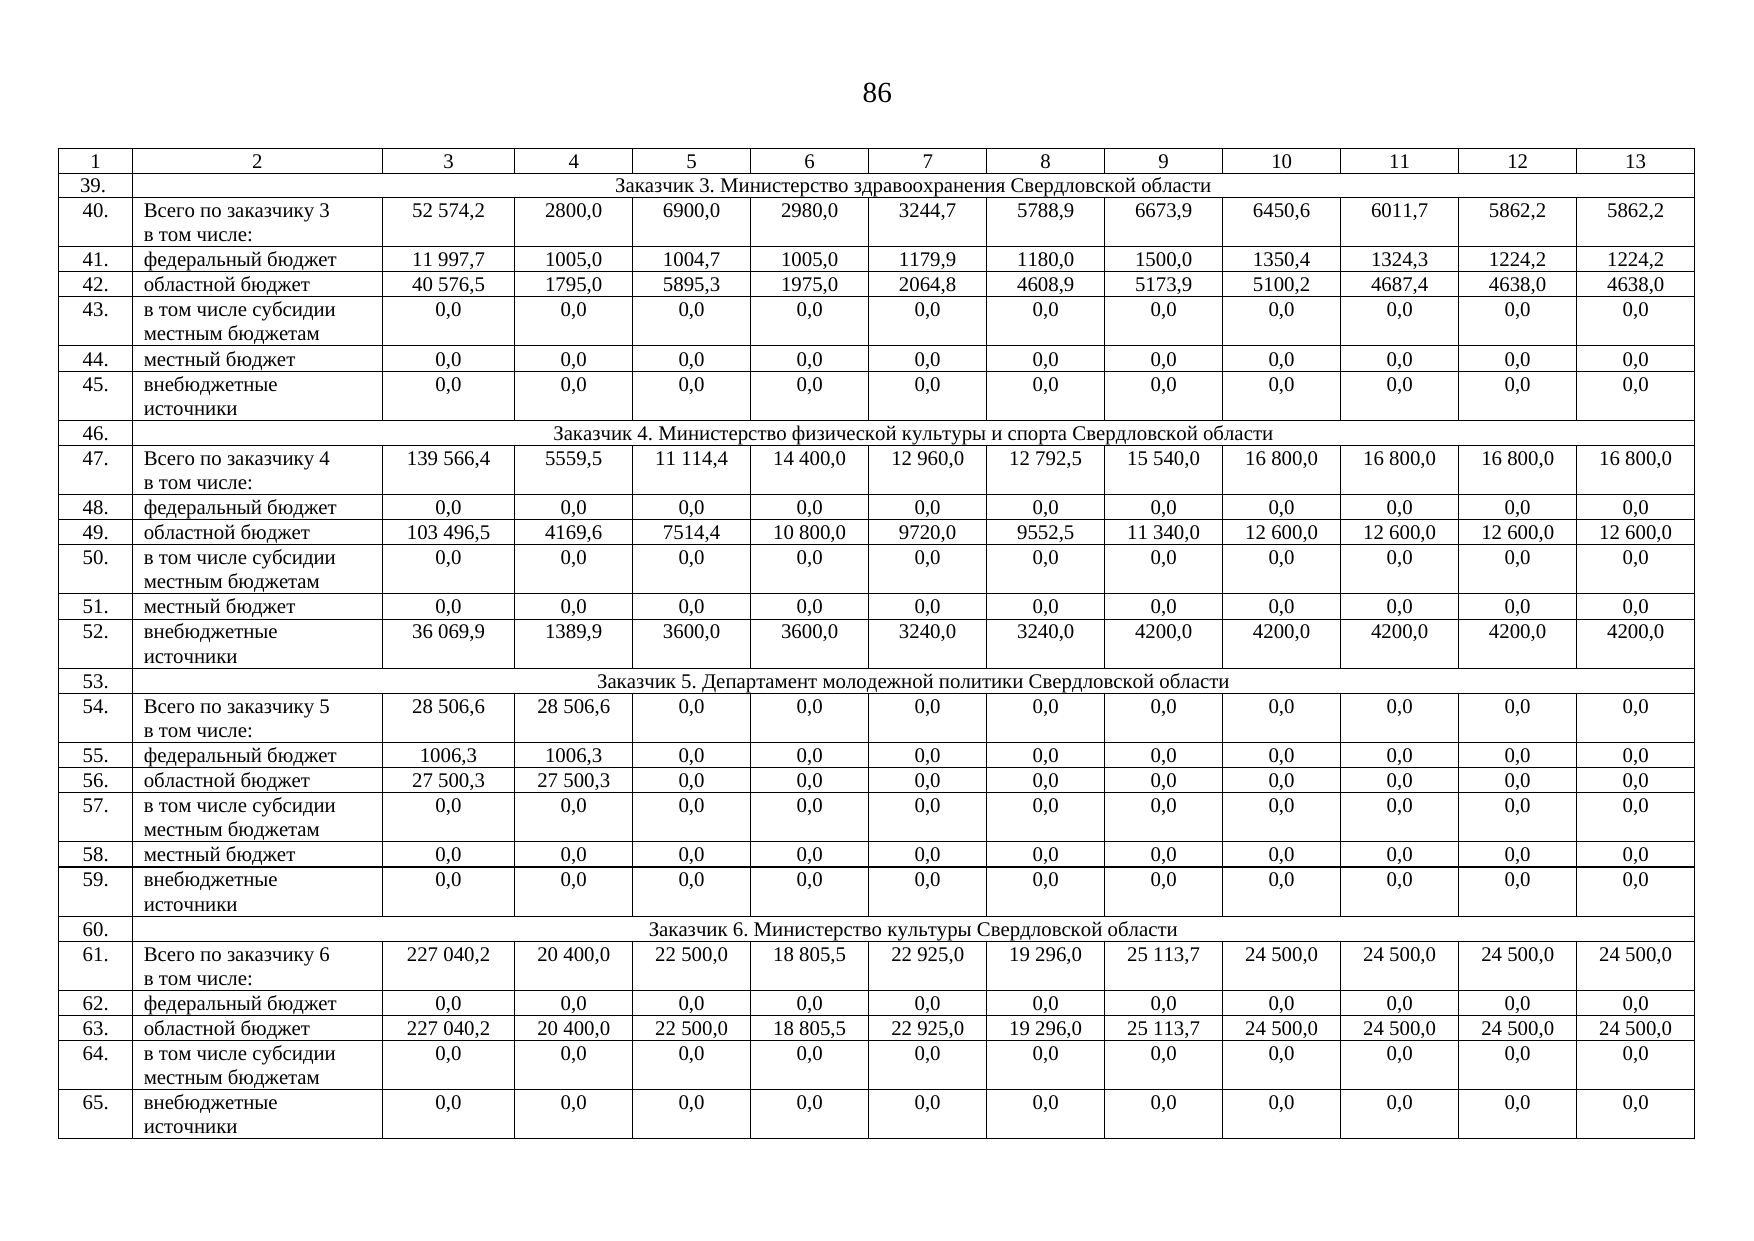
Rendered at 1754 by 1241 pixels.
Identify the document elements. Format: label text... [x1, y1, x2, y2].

table_cell 0,0 [515, 372, 632, 420]
table_cell 0,0 [869, 743, 986, 767]
table_cell федеральный бюджет [133, 247, 382, 271]
table_cell 59. [59, 868, 132, 916]
table_cell 0,0 [515, 545, 632, 593]
table_cell 0,0 [1105, 495, 1222, 519]
table_cell внебюджетные источники [133, 868, 382, 916]
table_header 11 [1341, 149, 1458, 173]
table_cell 1004,7 [633, 247, 750, 271]
table_cell 0,0 [751, 594, 868, 618]
table_cell 0,0 [1459, 495, 1576, 519]
table_cell 0,0 [1223, 495, 1340, 519]
table_cell 0,0 [751, 793, 868, 841]
table_cell [1484, 1139, 1602, 1163]
table_cell 0,0 [1577, 842, 1694, 866]
table_cell 0,0 [383, 297, 514, 345]
table_cell 0,0 [633, 793, 750, 841]
table_cell [132, 1139, 382, 1163]
table_cell 52. [59, 620, 132, 668]
table_cell 1324,3 [1341, 247, 1458, 271]
table_cell 4687,4 [1341, 272, 1458, 296]
table_cell 0,0 [987, 743, 1104, 767]
table_cell 0,0 [515, 495, 632, 519]
table_cell 0,0 [1341, 991, 1458, 1015]
table_cell 1350,4 [1223, 247, 1340, 271]
table_cell 0,0 [633, 545, 750, 593]
table_cell 0,0 [1341, 594, 1458, 618]
table_cell 0,0 [1223, 868, 1340, 916]
table_cell 4200,0 [1105, 620, 1222, 668]
table_cell 14 400,0 [751, 446, 868, 494]
table_header 1 [59, 149, 132, 173]
table_cell 41. [59, 247, 132, 271]
table_cell 12 600,0 [1459, 520, 1576, 544]
table_cell Заказчик 5. Департамент молодежной политики Свердловской области [133, 669, 1694, 693]
table_cell 4638,0 [1459, 272, 1576, 296]
table_cell 12 792,5 [987, 446, 1104, 494]
table_cell 0,0 [751, 495, 868, 519]
table_cell 0,0 [1459, 1041, 1576, 1089]
table_cell [1249, 1139, 1367, 1163]
table_cell 9552,5 [987, 520, 1104, 544]
table_cell 1224,2 [1577, 247, 1694, 271]
table_cell внебюджетные источники [133, 1090, 382, 1138]
table_cell 4200,0 [1223, 620, 1340, 668]
table_cell 0,0 [987, 1041, 1104, 1089]
table_cell 24 500,0 [1341, 942, 1458, 990]
table_cell [382, 1139, 514, 1163]
table_cell 20 400,0 [515, 1016, 632, 1040]
table_cell областной бюджет [133, 272, 382, 296]
table_header 8 [987, 149, 1104, 173]
table_cell 0,0 [1105, 594, 1222, 618]
table_cell 0,0 [869, 868, 986, 916]
table_cell 24 500,0 [1223, 1016, 1340, 1040]
table_cell 0,0 [633, 1041, 750, 1089]
table_cell 0,0 [1459, 793, 1576, 841]
table_cell 0,0 [869, 297, 986, 345]
table_cell 0,0 [987, 768, 1104, 792]
table_cell 0,0 [987, 594, 1104, 618]
table_cell 0,0 [751, 1090, 868, 1138]
table_cell 0,0 [383, 495, 514, 519]
table_cell 0,0 [1459, 694, 1576, 742]
table_cell 15 540,0 [1105, 446, 1222, 494]
table_cell 0,0 [633, 495, 750, 519]
table_cell 4638,0 [1577, 272, 1694, 296]
table_cell 24 500,0 [1459, 942, 1576, 990]
table_cell 227 040,2 [383, 942, 514, 990]
table_cell 56. [59, 768, 132, 792]
table_cell 25 113,7 [1105, 1016, 1222, 1040]
table_cell [999, 1139, 1132, 1163]
table_cell 25 113,7 [1105, 942, 1222, 990]
table_cell 0,0 [1341, 842, 1458, 866]
table_cell 0,0 [1459, 594, 1576, 618]
table_header 9 [1105, 149, 1222, 173]
table_cell 0,0 [1341, 495, 1458, 519]
table_cell 0,0 [515, 1090, 632, 1138]
table_cell в том числе субсидии местным бюджетам [133, 793, 382, 841]
table_cell 0,0 [515, 991, 632, 1015]
table_cell 0,0 [383, 372, 514, 420]
table_cell 5862,2 [1577, 198, 1694, 246]
table_cell 0,0 [1459, 372, 1576, 420]
table_cell 5173,9 [1105, 272, 1222, 296]
table_cell 5788,9 [987, 198, 1104, 246]
table_cell 0,0 [515, 868, 632, 916]
table_cell 0,0 [1577, 694, 1694, 742]
table_cell 0,0 [869, 793, 986, 841]
table_cell [633, 1139, 764, 1163]
table_cell 16 800,0 [1223, 446, 1340, 494]
table_cell 0,0 [633, 991, 750, 1015]
table_cell Заказчик 4. Министерство физической культуры и спорта Свердловской области [133, 421, 1694, 445]
table_header 5 [633, 149, 750, 173]
table_cell 0,0 [1105, 1041, 1222, 1089]
table_cell 0,0 [751, 545, 868, 593]
table_cell 65. [59, 1090, 132, 1138]
table_cell 19 296,0 [987, 1016, 1104, 1040]
table_cell Заказчик 6. Министерство культуры Свердловской области [133, 917, 1694, 941]
table_cell 20 400,0 [515, 942, 632, 990]
table_cell 40 576,5 [383, 272, 514, 296]
table_cell 0,0 [1105, 768, 1222, 792]
table_cell 0,0 [751, 1041, 868, 1089]
table_cell 0,0 [869, 372, 986, 420]
table_cell 0,0 [987, 793, 1104, 841]
table_cell 49. [59, 520, 132, 544]
table_cell 0,0 [869, 495, 986, 519]
table_header 4 [515, 149, 632, 173]
table_cell 0,0 [1223, 743, 1340, 767]
table_cell 0,0 [869, 842, 986, 866]
table_cell 5559,5 [515, 446, 632, 494]
table_cell Всего по заказчику 3 в том числе: [133, 198, 382, 246]
table_header 6 [751, 149, 868, 173]
table_cell 0,0 [633, 768, 750, 792]
table_cell федеральный бюджет [133, 991, 382, 1015]
table_cell 16 800,0 [1577, 446, 1694, 494]
table_cell 1224,2 [1459, 247, 1576, 271]
table_cell 0,0 [1341, 372, 1458, 420]
table_cell 5895,3 [633, 272, 750, 296]
table_cell в том числе субсидии местным бюджетам [133, 297, 382, 345]
table_cell 0,0 [1577, 743, 1694, 767]
table_cell 0,0 [1223, 1041, 1340, 1089]
table_cell федеральный бюджет [133, 743, 382, 767]
table_cell 1180,0 [987, 247, 1104, 271]
table_cell 24 500,0 [1223, 942, 1340, 990]
table_cell 0,0 [633, 842, 750, 866]
table_cell 2800,0 [515, 198, 632, 246]
table_cell областной бюджет [133, 520, 382, 544]
table_cell 3240,0 [869, 620, 986, 668]
table_cell 0,0 [1105, 346, 1222, 371]
table_cell 1005,0 [515, 247, 632, 271]
table_cell 4200,0 [1459, 620, 1576, 668]
table_cell 0,0 [1223, 1090, 1340, 1138]
table_cell 0,0 [383, 594, 514, 618]
table_cell 1179,9 [869, 247, 986, 271]
table_cell 0,0 [869, 545, 986, 593]
table_cell 0,0 [869, 991, 986, 1015]
table_cell 0,0 [515, 1041, 632, 1089]
table_cell 0,0 [1577, 346, 1694, 371]
table_cell 0,0 [1459, 768, 1576, 792]
table_cell 3600,0 [633, 620, 750, 668]
table_cell 44. [59, 346, 132, 371]
table_cell 60. [59, 917, 132, 941]
table_cell 12 960,0 [869, 446, 986, 494]
table_cell 0,0 [1577, 372, 1694, 420]
table_cell 0,0 [633, 297, 750, 345]
table_cell 0,0 [383, 868, 514, 916]
table_cell 6011,7 [1341, 198, 1458, 246]
table_cell 0,0 [869, 1041, 986, 1089]
table_cell 0,0 [1223, 842, 1340, 866]
table_cell 6450,6 [1223, 198, 1340, 246]
table_cell 0,0 [383, 1090, 514, 1138]
table_cell 11 997,7 [383, 247, 514, 271]
table_cell 0,0 [751, 991, 868, 1015]
table_cell [514, 1139, 632, 1163]
table_cell федеральный бюджет [133, 495, 382, 519]
table_cell 1975,0 [751, 272, 868, 296]
table_cell 18 805,5 [751, 942, 868, 990]
table_cell [1367, 1139, 1484, 1163]
table_cell 0,0 [1577, 495, 1694, 519]
table_cell 0,0 [1105, 297, 1222, 345]
table_cell 1005,0 [751, 247, 868, 271]
table_cell 0,0 [1341, 694, 1458, 742]
table_cell 0,0 [1577, 1090, 1694, 1138]
table_cell 0,0 [633, 372, 750, 420]
table_cell 27 500,3 [383, 768, 514, 792]
table_cell 0,0 [1341, 297, 1458, 345]
table_cell [1602, 1139, 1694, 1163]
table_cell местный бюджет [133, 346, 382, 371]
table_cell 0,0 [383, 346, 514, 371]
table_cell 42. [59, 272, 132, 296]
table_cell 28 506,6 [515, 694, 632, 742]
table_cell 0,0 [987, 346, 1104, 371]
table_cell 3600,0 [751, 620, 868, 668]
table_cell в том числе субсидии местным бюджетам [133, 1041, 382, 1089]
table_cell 11 114,4 [633, 446, 750, 494]
table_cell областной бюджет [133, 1016, 382, 1040]
table_cell 0,0 [1341, 1041, 1458, 1089]
table_cell 0,0 [1223, 545, 1340, 593]
table_cell 0,0 [515, 594, 632, 618]
table_cell внебюджетные источники [133, 620, 382, 668]
table_cell 5862,2 [1459, 198, 1576, 246]
table_cell 0,0 [633, 1090, 750, 1138]
table_cell 0,0 [1105, 1090, 1222, 1138]
table_cell 0,0 [869, 346, 986, 371]
table_cell 0,0 [1577, 793, 1694, 841]
table_cell 0,0 [1105, 372, 1222, 420]
table_cell 0,0 [515, 842, 632, 866]
table_cell 0,0 [383, 842, 514, 866]
table_cell 11 340,0 [1105, 520, 1222, 544]
table_cell Заказчик 3. Министерство здравоохранения Свердловской области [133, 174, 1694, 197]
table_cell 0,0 [515, 793, 632, 841]
table_cell 0,0 [987, 991, 1104, 1015]
table_cell 48. [59, 495, 132, 519]
table_cell 63. [59, 1016, 132, 1040]
table_cell 12 600,0 [1577, 520, 1694, 544]
table_cell 4200,0 [1577, 620, 1694, 668]
table_cell 16 800,0 [1341, 446, 1458, 494]
table_cell 0,0 [869, 768, 986, 792]
table_cell 51. [59, 594, 132, 618]
table_cell 0,0 [1105, 842, 1222, 866]
table_header 7 [869, 149, 986, 173]
table_cell 0,0 [383, 1041, 514, 1089]
table_cell 3244,7 [869, 198, 986, 246]
table_header 13 [1577, 149, 1694, 173]
table_cell 22 925,0 [869, 1016, 986, 1040]
table_cell 0,0 [1223, 768, 1340, 792]
table_header 10 [1223, 149, 1340, 173]
table_cell 52 574,2 [383, 198, 514, 246]
table_cell 0,0 [633, 594, 750, 618]
table_cell 22 500,0 [633, 1016, 750, 1040]
table_cell 0,0 [1577, 991, 1694, 1015]
table_cell 0,0 [1105, 991, 1222, 1015]
table_cell 0,0 [869, 1090, 986, 1138]
table_cell [882, 1139, 999, 1163]
table_cell 58. [59, 842, 132, 866]
table_cell 0,0 [987, 372, 1104, 420]
table_cell 54. [59, 694, 132, 742]
table_cell 0,0 [1577, 545, 1694, 593]
table_cell 24 500,0 [1577, 1016, 1694, 1040]
table_cell Всего по заказчику 5 в том числе: [133, 694, 382, 742]
table_cell 2064,8 [869, 272, 986, 296]
table_cell 39. [59, 174, 132, 197]
table_cell 0,0 [1577, 594, 1694, 618]
table_cell 103 496,5 [383, 520, 514, 544]
table_cell 0,0 [751, 694, 868, 742]
table_cell 16 800,0 [1459, 446, 1576, 494]
table_cell 46. [59, 421, 132, 445]
table_cell 12 600,0 [1341, 520, 1458, 544]
table_cell 1389,9 [515, 620, 632, 668]
table_cell 0,0 [987, 1090, 1104, 1138]
table_cell 0,0 [633, 346, 750, 371]
table_cell 0,0 [383, 793, 514, 841]
table_cell 0,0 [1577, 297, 1694, 345]
table_cell Всего по заказчику 6 в том числе: [133, 942, 382, 990]
table_cell 4169,6 [515, 520, 632, 544]
table_cell 0,0 [1105, 743, 1222, 767]
table_cell 0,0 [1105, 868, 1222, 916]
table_cell 139 566,4 [383, 446, 514, 494]
table_cell 0,0 [987, 297, 1104, 345]
table_cell внебюджетные источники [133, 372, 382, 420]
table_cell 0,0 [751, 297, 868, 345]
table_cell 0,0 [1105, 545, 1222, 593]
table_cell 0,0 [1223, 694, 1340, 742]
table_cell 4608,9 [987, 272, 1104, 296]
table_cell 64. [59, 1041, 132, 1089]
table_cell 0,0 [751, 868, 868, 916]
table_cell 10 800,0 [751, 520, 868, 544]
table_cell 0,0 [1105, 694, 1222, 742]
table_cell 0,0 [1459, 842, 1576, 866]
table_cell 61. [59, 942, 132, 990]
table_cell в том числе субсидии местным бюджетам [133, 545, 382, 593]
table_cell [1132, 1139, 1249, 1163]
table_cell 6673,9 [1105, 198, 1222, 246]
table_cell 0,0 [987, 694, 1104, 742]
table_cell 0,0 [1341, 1090, 1458, 1138]
table_cell 1006,3 [383, 743, 514, 767]
table_cell 18 805,5 [751, 1016, 868, 1040]
table_cell 0,0 [1341, 793, 1458, 841]
table_cell 0,0 [1341, 868, 1458, 916]
table_header 12 [1459, 149, 1576, 173]
table_cell местный бюджет [133, 594, 382, 618]
table_cell [59, 1139, 132, 1163]
table_cell 55. [59, 743, 132, 767]
table_cell 0,0 [1459, 545, 1576, 593]
table_cell 0,0 [987, 842, 1104, 866]
table_cell 0,0 [1577, 868, 1694, 916]
table_cell 1500,0 [1105, 247, 1222, 271]
table_cell 0,0 [1341, 743, 1458, 767]
table_cell 5100,2 [1223, 272, 1340, 296]
table_cell 0,0 [869, 594, 986, 618]
table_cell 0,0 [987, 545, 1104, 593]
table_cell 43. [59, 297, 132, 345]
table_cell 19 296,0 [987, 942, 1104, 990]
table_cell 0,0 [1341, 768, 1458, 792]
table_cell 0,0 [869, 694, 986, 742]
table_cell 0,0 [515, 346, 632, 371]
table_cell 36 069,9 [383, 620, 514, 668]
table_cell 57. [59, 793, 132, 841]
table_cell 28 506,6 [383, 694, 514, 742]
table_cell 50. [59, 545, 132, 593]
table_cell 0,0 [1223, 372, 1340, 420]
table_cell 0,0 [751, 768, 868, 792]
table_cell [764, 1139, 882, 1163]
table_cell 0,0 [1223, 594, 1340, 618]
table_cell 2980,0 [751, 198, 868, 246]
table_cell 0,0 [633, 743, 750, 767]
table_cell 0,0 [383, 991, 514, 1015]
table_cell местный бюджет [133, 842, 382, 866]
table_cell 0,0 [515, 297, 632, 345]
table_cell 0,0 [751, 743, 868, 767]
table_cell 0,0 [1459, 1090, 1576, 1138]
table_cell 0,0 [1223, 297, 1340, 345]
table_cell 0,0 [751, 372, 868, 420]
table_cell 12 600,0 [1223, 520, 1340, 544]
table_cell 0,0 [1223, 793, 1340, 841]
table_cell 22 500,0 [633, 942, 750, 990]
table_cell 0,0 [987, 495, 1104, 519]
table_cell 9720,0 [869, 520, 986, 544]
table_cell 0,0 [1577, 768, 1694, 792]
table_cell Всего по заказчику 4 в том числе: [133, 446, 382, 494]
table_cell областной бюджет [133, 768, 382, 792]
table_cell 0,0 [1459, 991, 1576, 1015]
table_cell 0,0 [633, 868, 750, 916]
table_cell 53. [59, 669, 132, 693]
table_cell 0,0 [1341, 346, 1458, 371]
table_cell 24 500,0 [1577, 942, 1694, 990]
table_cell 0,0 [1223, 346, 1340, 371]
table_cell 1795,0 [515, 272, 632, 296]
table_header 2 [133, 149, 382, 173]
table_cell 0,0 [1459, 297, 1576, 345]
table_cell 45. [59, 372, 132, 420]
table_header 3 [383, 149, 514, 173]
table_cell 0,0 [751, 842, 868, 866]
table_cell 40. [59, 198, 132, 246]
table_cell 7514,4 [633, 520, 750, 544]
table_cell 6900,0 [633, 198, 750, 246]
table_cell 22 925,0 [869, 942, 986, 990]
table_cell 0,0 [1459, 346, 1576, 371]
table_cell 4200,0 [1341, 620, 1458, 668]
table_cell 24 500,0 [1341, 1016, 1458, 1040]
table_cell 27 500,3 [515, 768, 632, 792]
table_cell 0,0 [1341, 545, 1458, 593]
table_cell 0,0 [383, 545, 514, 593]
table_cell 1006,3 [515, 743, 632, 767]
table_cell 0,0 [1577, 1041, 1694, 1089]
table_cell 3240,0 [987, 620, 1104, 668]
table_cell 0,0 [633, 694, 750, 742]
table_cell 62. [59, 991, 132, 1015]
table_cell 24 500,0 [1459, 1016, 1576, 1040]
table_cell 0,0 [1459, 743, 1576, 767]
table_cell 0,0 [1223, 991, 1340, 1015]
table_cell 0,0 [1459, 868, 1576, 916]
table_cell 0,0 [987, 868, 1104, 916]
table_cell 0,0 [1105, 793, 1222, 841]
table_cell 227 040,2 [383, 1016, 514, 1040]
table_cell 47. [59, 446, 132, 494]
table_cell 0,0 [751, 346, 868, 371]
